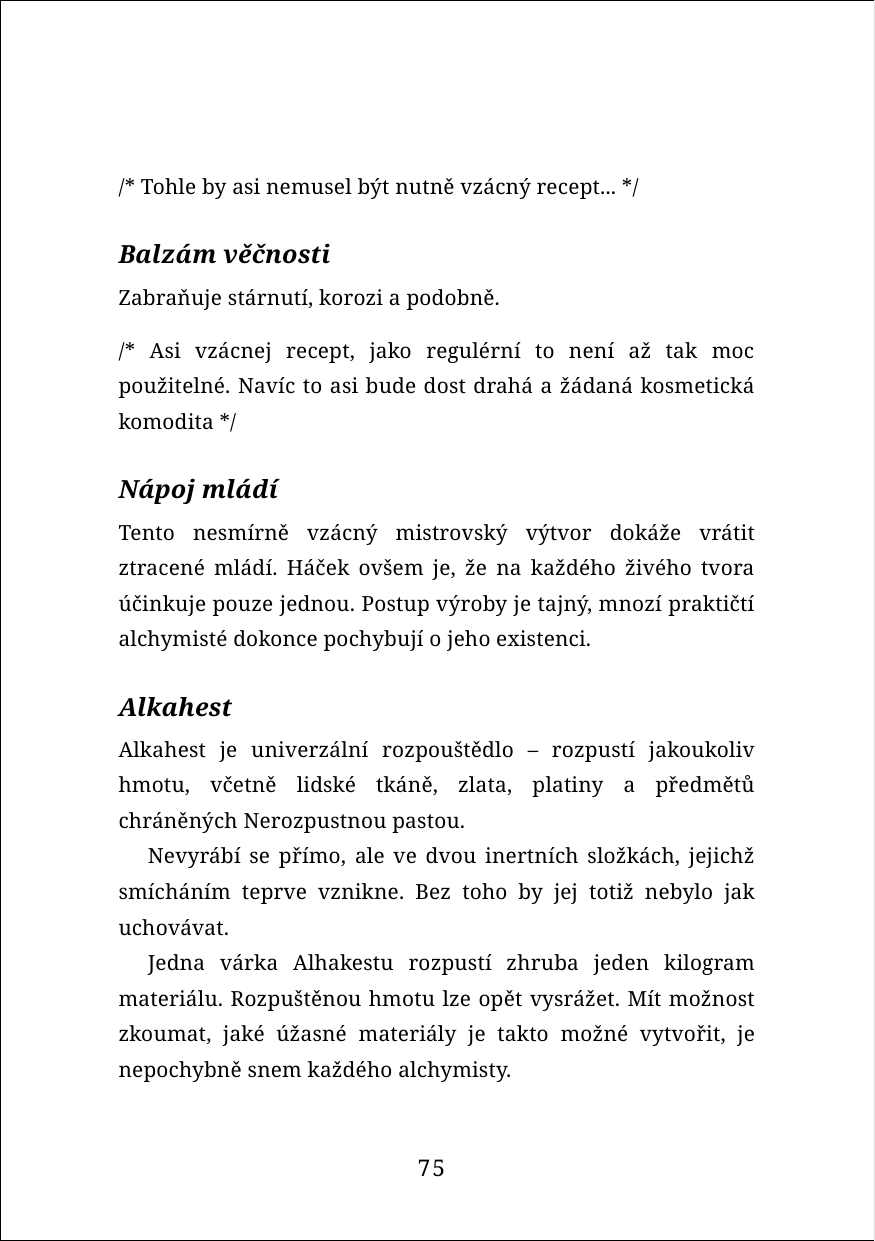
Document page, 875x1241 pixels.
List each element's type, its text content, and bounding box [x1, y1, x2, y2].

text /* Tohle by asi nemusel být nutně vzácný recept... */ [118, 172, 756, 200]
subtitle Nápoj mládí [118, 472, 756, 506]
text Alkahest je univerzální rozpouštědlo – rozpustí jakoukoliv hmotu, včetně lidské tkáně, zlata, platiny a předmětů chráněných Nerozpustnou pastou. Nevyrábí se přímo, ale ve dvou inertních složkách, jejichž smícháním teprve vznikne. Bez toho by jej totiž nebylo jak uchovávat. Jedna várka Alhakestu rozpustí zhruba jeden kilogram materiálu. Rozpuštěnou hmotu lze opět vysrážet. Mít možnost zkoumat, jaké úžasné materiály je takto možné vytvořit, je nepochybně snem každého alchymisty. [118, 735, 756, 1083]
text Zabraňuje stárnutí, korozi a podobně. [118, 283, 756, 311]
subtitle Balzám věčnosti [118, 237, 756, 271]
subtitle Alkahest [118, 689, 756, 723]
text Tento nesmírně vzácný mistrovský výtvor dokáže vrátit ztracené mládí. Háček ovšem je, že na každého živého tvora účinkuje pouze jednou. Postup výroby je tajný, mnozí praktičtí alchymisté dokonce pochybují o jeho existenci. [118, 518, 756, 653]
text /* Asi vzácnej recept, jako regulérní to není až tak moc použitelné. Navíc to asi bude dost drahá a žádaná kosmetická komodita */ [118, 336, 756, 435]
